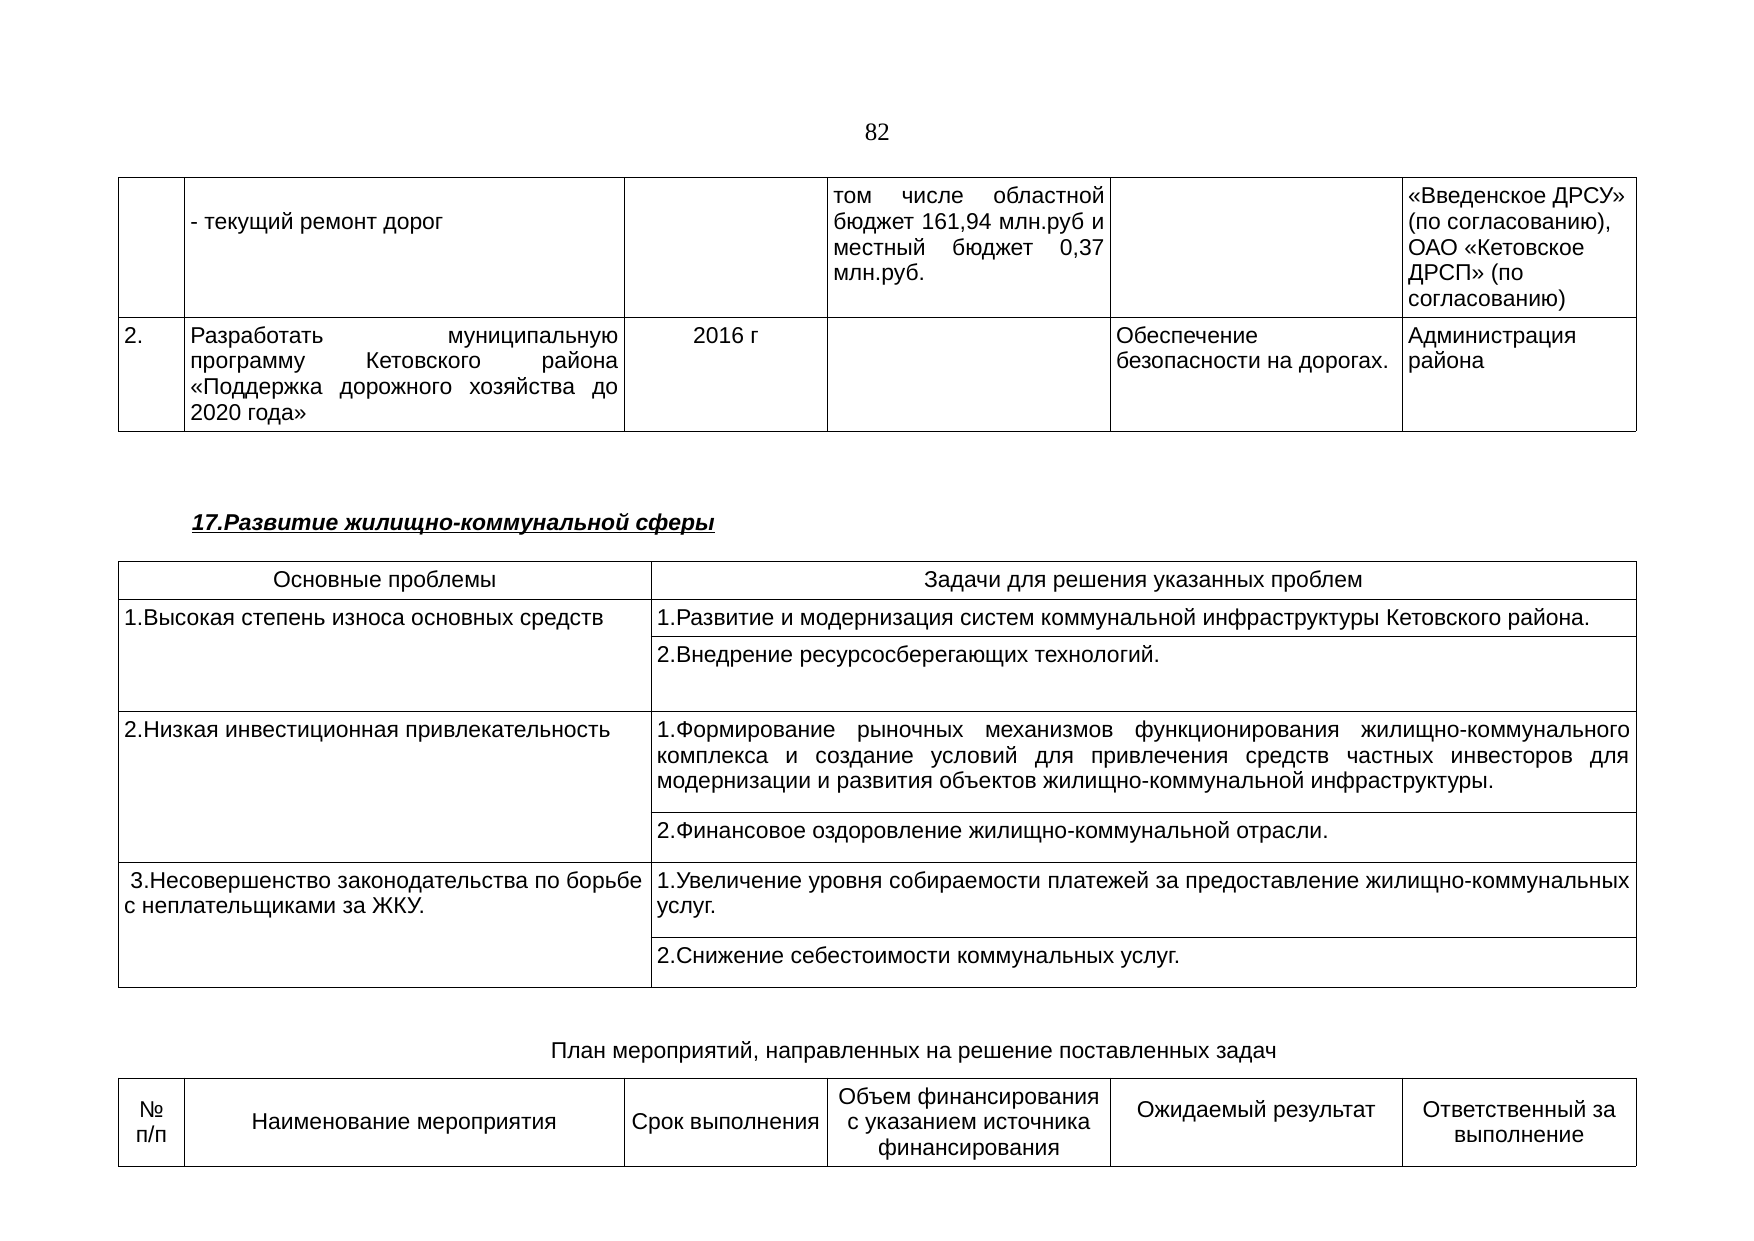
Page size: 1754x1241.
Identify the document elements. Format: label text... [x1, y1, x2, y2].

text 17.Развитие жилищно-коммунальной сферы [118, 510, 1636, 536]
table_cell Разработать муниципальную программу Кетовского района «Поддержка дорожного хозяйства до 2020 года» [185, 318, 624, 431]
table_cell Администрация района [1403, 318, 1636, 431]
table_header Ответственный за выполнение [1403, 1079, 1636, 1166]
table_header Наименование мероприятия [185, 1079, 624, 1166]
table_cell 2.Снижение себестоимости коммунальных услуг. [652, 938, 1636, 987]
table_header Задачи для решения указанных проблем [652, 562, 1636, 598]
table_cell 2016 г [625, 318, 827, 431]
text План мероприятий, направленных на решение поставленных задач [118, 1038, 1636, 1064]
table_header № п/п [119, 1079, 184, 1166]
table_header Основные проблемы [119, 562, 651, 598]
table_cell [625, 178, 827, 317]
table_header 1.Развитие и модернизация систем коммунальной инфраструктуры Кетовского района. [652, 600, 1636, 636]
table_cell 3.Несовершенство законодательства по борьбе с неплательщиками за ЖКУ. [119, 863, 651, 987]
table_header 1.Формирование рыночных механизмов функционирования жилищно-коммунального комплекса и создание условий для привлечения средств частных инвесторов для модернизации и развития объектов жилищно-коммунальной инфраструктуры. [652, 712, 1636, 812]
table_cell 2.Низкая инвестиционная привлекательность [119, 712, 651, 862]
table_cell том числе областной бюджет 161,94 млн.руб и местный бюджет 0,37 млн.руб. [828, 178, 1110, 317]
table_cell [828, 318, 1110, 431]
table_cell [1111, 178, 1402, 317]
table_cell 2. [119, 318, 184, 431]
table_header Ожидаемый результат [1111, 1079, 1402, 1166]
table_header Срок выполнения [625, 1079, 827, 1166]
table_cell [119, 178, 184, 317]
table_header 1.Увеличение уровня собираемости платежей за предоставление жилищно-коммунальных услуг. [652, 863, 1636, 937]
table_cell «Введенское ДРСУ» (по согласованию), ОАО «Кетовское ДРСП» (по согласованию) [1403, 178, 1636, 317]
table_cell 2.Внедрение ресурсосберегающих технологий. [652, 637, 1636, 711]
table_cell - текущий ремонт дорог [185, 178, 624, 317]
table_cell 1.Высокая степень износа основных средств [119, 600, 651, 711]
table_header Объем финансирования с указанием источника финансирования [828, 1079, 1110, 1166]
table_cell 2.Финансовое оздоровление жилищно-коммунальной отрасли. [652, 813, 1636, 862]
table_cell Обеспечение безопасности на дорогах. [1111, 318, 1402, 431]
